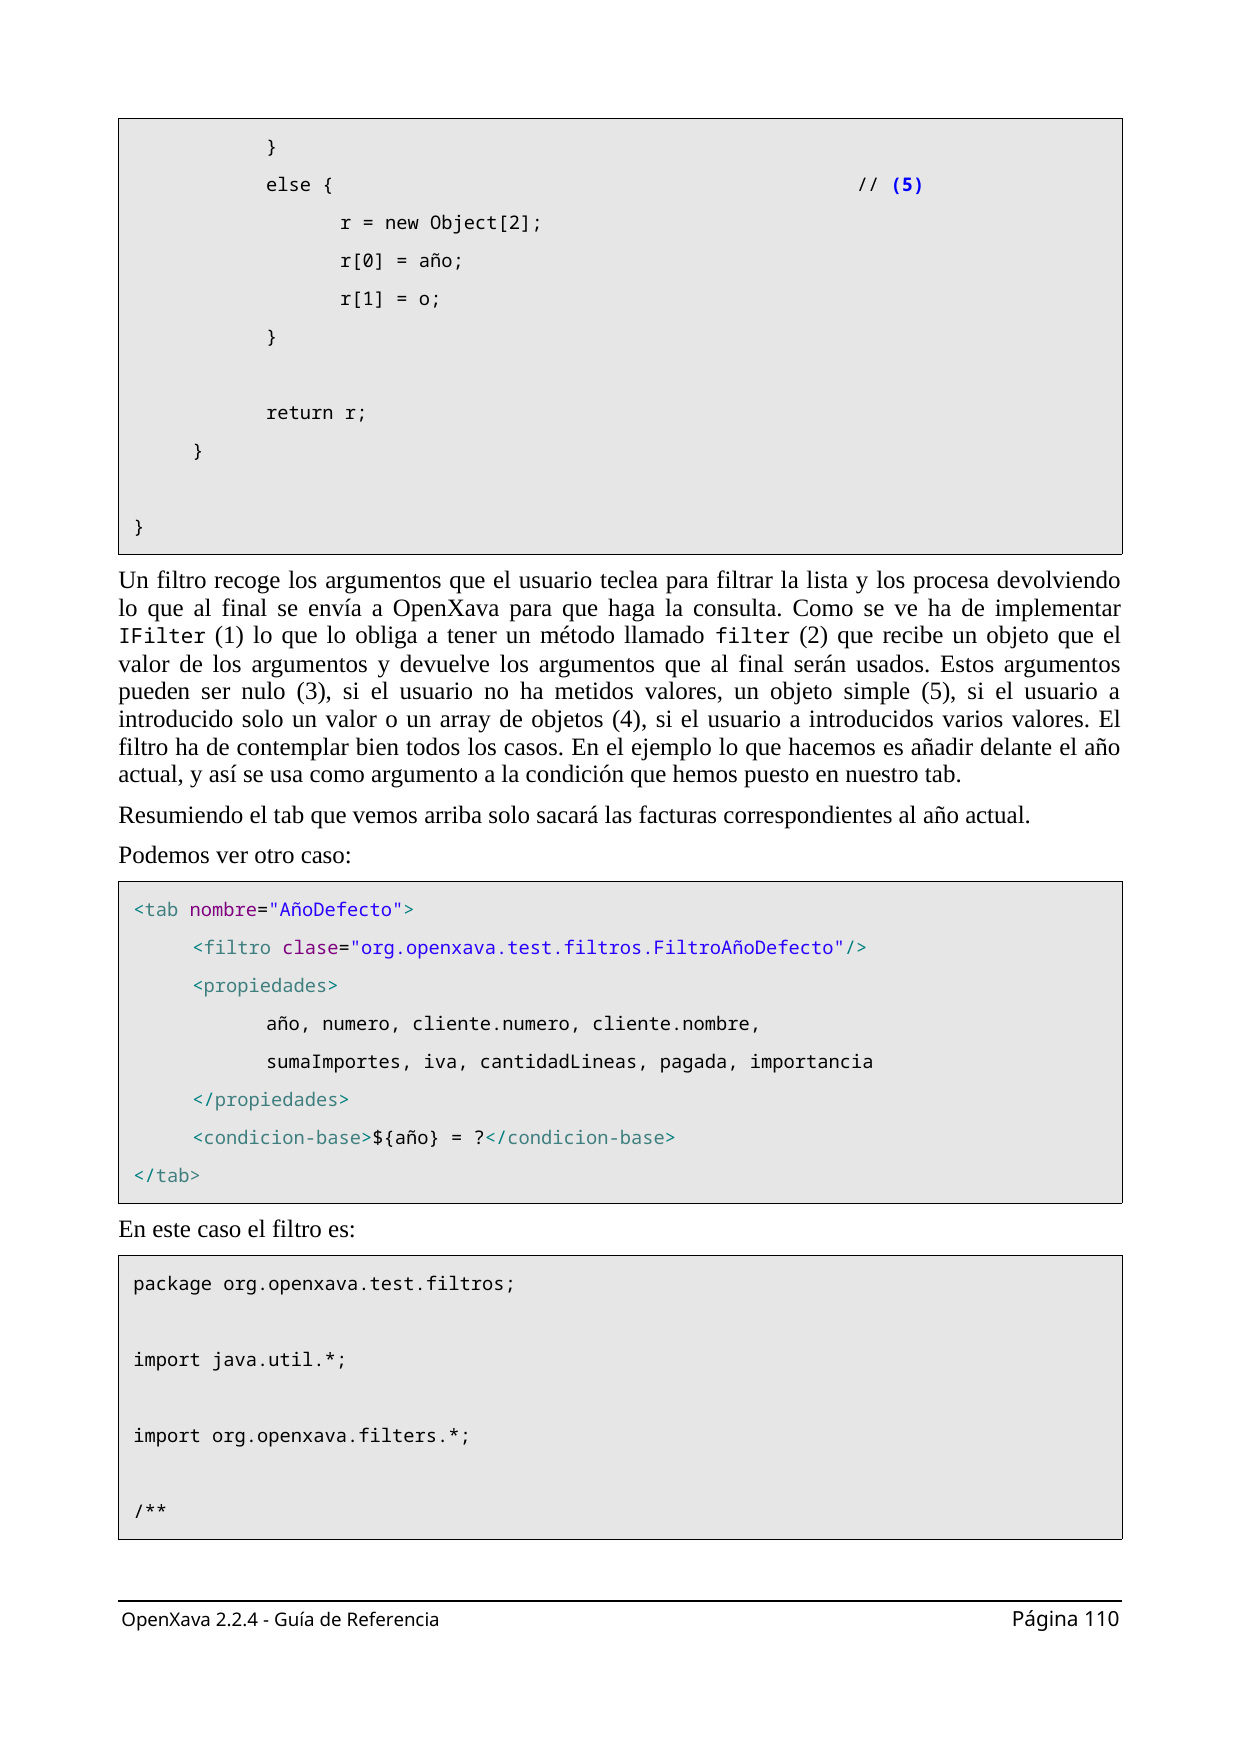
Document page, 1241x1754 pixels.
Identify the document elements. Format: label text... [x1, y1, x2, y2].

text sumaImportes, iva, cantidadLineas, pagada, importancia [119, 1033, 1122, 1071]
text <propiedades> [119, 957, 1122, 995]
text import org.openxava.filters.*; [119, 1407, 1122, 1446]
text Un filtro recoge los argumentos que el usuario teclea para filtrar la lista y los procesa devolviendo lo que al final se envía a OpenXava para que haga la consulta. Como se ve ha de implementar IFilter (1) lo que lo obliga a tener un método llamado filter (2) que recibe un objeto que el valor de los argumentos y devuelve los argumentos que al final serán usados. Estos argumentos pueden ser nulo (3), si el usuario no ha metidos valores, un objeto simple (5), si el usuario a introducido solo un valor o un array de objetos (4), si el usuario a introducidos varios valores. El filtro ha de contemplar bien todos los casos. En el ejemplo lo que hacemos es añadir delante el año actual, y así se usa como argumento a la condición que hemos puesto en nuestro tab. [118, 566, 1122, 788]
text Podemos ver otro caso: [118, 841, 1122, 869]
text r[1] = o; [119, 270, 1122, 308]
text <filtro clase="org.openxava.test.filtros.FiltroAñoDefecto"/> [119, 919, 1122, 957]
text /** [119, 1483, 1122, 1539]
text return r; [119, 384, 1122, 422]
text package org.openxava.test.filtros; [119, 1256, 1122, 1293]
text } [119, 308, 1122, 346]
text <tab nombre="AñoDefecto"> [119, 882, 1122, 919]
text </propiedades> [119, 1071, 1122, 1109]
text <condicion-base>${año} = ?</condicion-base> [119, 1109, 1122, 1147]
text Resumiendo el tab que vemos arriba solo sacará las facturas correspondientes al año actual. [118, 801, 1122, 828]
text import java.util.*; [119, 1331, 1122, 1369]
text En este caso el filtro es: [118, 1215, 1122, 1243]
text r = new Object[2]; [119, 194, 1122, 232]
text } [119, 119, 1122, 156]
text } [119, 498, 1122, 554]
text else { // (5) [119, 156, 1122, 194]
text r[0] = año; [119, 232, 1122, 270]
text año, numero, cliente.numero, cliente.nombre, [119, 995, 1122, 1033]
text </tab> [119, 1147, 1122, 1203]
text } [119, 422, 1122, 460]
